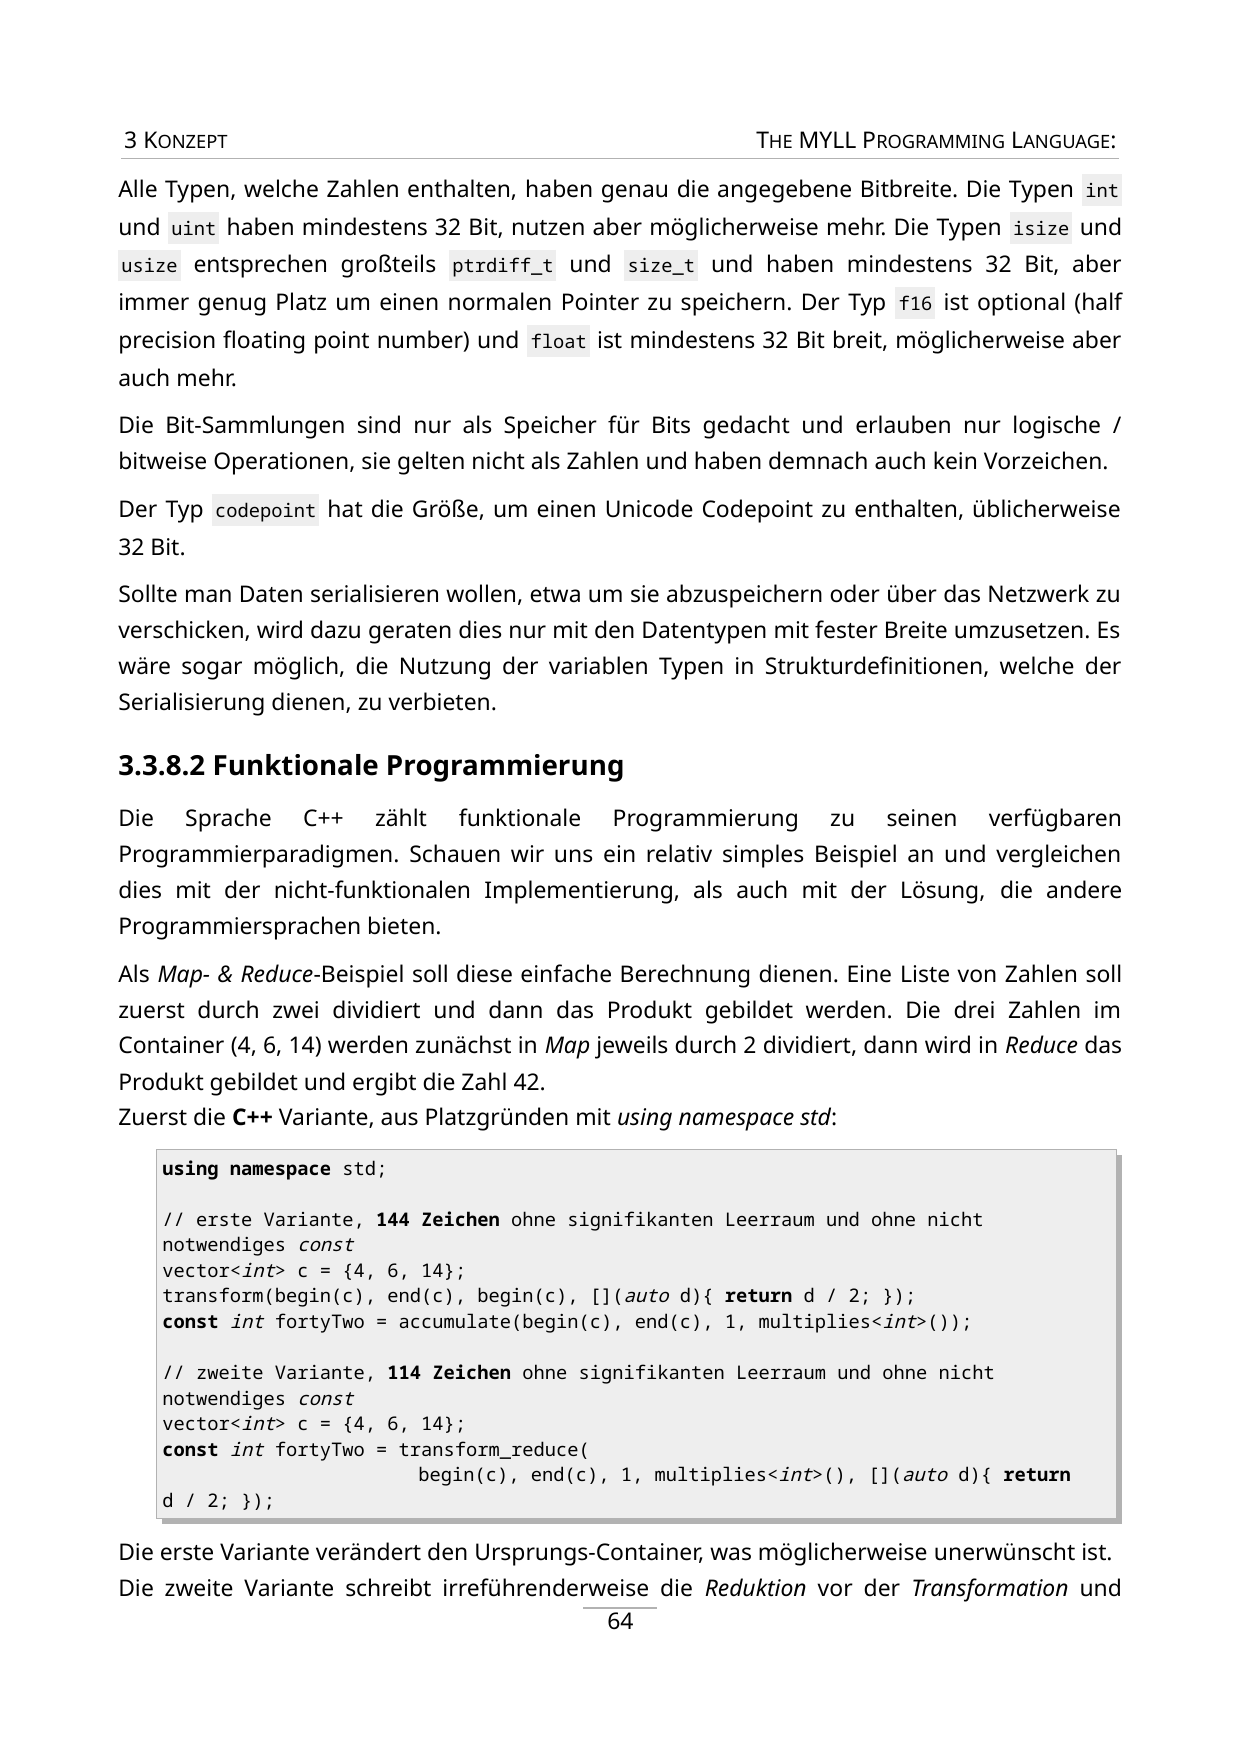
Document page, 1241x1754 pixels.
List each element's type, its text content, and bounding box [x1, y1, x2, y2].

text Als Map- & Reduce-Beispiel soll diese einfache Berechnung dienen. Eine Liste von Zahlen soll zuerst durch zwei dividiert und dann das Produkt gebildet werden. Die drei Zahlen im Container (4, 6, 14) werden zunächst in Map jeweils durch 2 dividiert, dann wird in Reduce das Produkt gebildet und ergibt die Zahl 42. Zuerst die C++ Variante, aus Platzgründen mit using namespace std: [118, 958, 1122, 1133]
subtitle Funktionale Programmierung [118, 746, 1122, 784]
text Die Sprache C++ zählt funktionale Programmierung zu seinen verfügbaren Programmierparadigmen. Schauen wir uns ein relativ simples Beispiel an und vergleichen dies mit der nicht-funktionalen Implementierung, als auch mit der Lösung, die andere Programmiersprachen bieten. [118, 802, 1122, 941]
text // erste Variante, 144 Zeichen ohne signifikanten Leerraum und ohne nicht notwendiges const vector<int> c = {4, 6, 14}; transform(begin(c), end(c), begin(c), [](auto d){ return d / 2; }); const int fortyTwo = accumulate(begin(c), end(c), 1, multiplies<int>()); [157, 1200, 1116, 1353]
text // zweite Variante, 114 Zeichen ohne signifikanten Leerraum und ohne nicht notwendiges const vector<int> c = {4, 6, 14}; const int fortyTwo = transform_reduce( begin(c), end(c), 1, multiplies<int>(), [](auto d){ return d / 2; }); [157, 1353, 1116, 1518]
text Alle Typen, welche Zahlen enthalten, haben genau die angegebene Bitbreite. Die Typen int und uint haben mindestens 32 Bit, nutzen aber möglicherweise mehr. Die Typen isize und usize entsprechen großteils ptrdiff_t und size_t und haben mindestens 32 Bit, aber immer genug Platz um einen normalen Pointer zu speichern. Der Typ f16 ist optional (half precision floating point number) und float ist mindestens 32 Bit breit, möglicherweise aber auch mehr. [118, 173, 1122, 393]
text using namespace std; [157, 1150, 1116, 1200]
text Die Bit-Sammlungen sind nur als Speicher für Bits gedacht und erlauben nur logische / bitweise Operationen, sie gelten nicht als Zahlen und haben demnach auch kein Vorzeichen. [118, 409, 1122, 476]
text Der Typ codepoint hat die Größe, um einen Unicode Codepoint zu enthalten, üblicherweise 32 Bit. [118, 493, 1122, 562]
text Sollte man Daten serialisieren wollen, etwa um sie abzuspeichern oder über das Netzwerk zu verschicken, wird dazu geraten dies nur mit den Datentypen mit fester Breite umzusetzen. Es wäre sogar möglich, die Nutzung der variablen Typen in Strukturdefinitionen, welche der Serialisierung dienen, zu verbieten. [118, 578, 1122, 717]
text Die erste Variante verändert den Ursprungs-Container, was möglicherweise unerwünscht ist. Die zweite Variante schreibt irreführenderweise die Reduktion vor der Transformation und [118, 1536, 1122, 1603]
